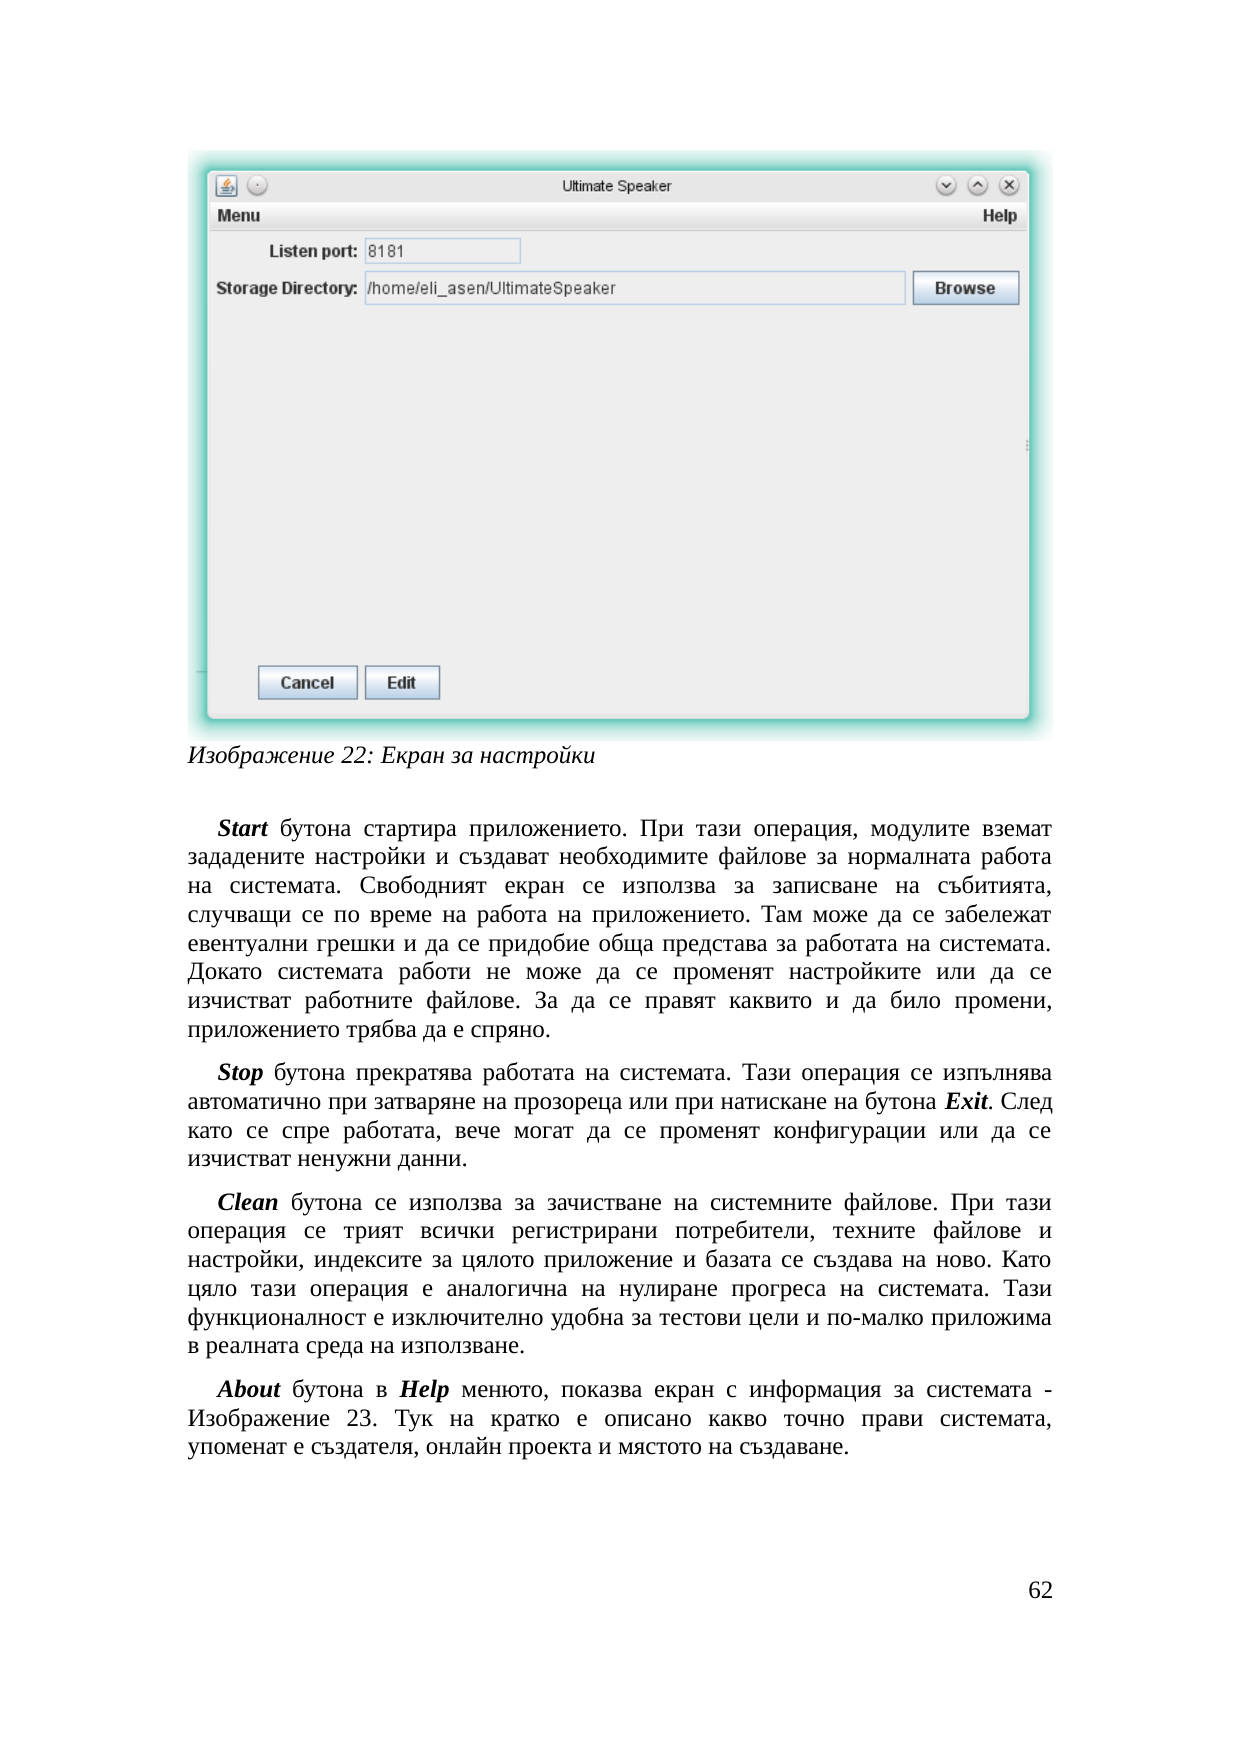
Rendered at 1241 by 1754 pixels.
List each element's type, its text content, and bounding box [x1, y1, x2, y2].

text Stop бутона прекратява работата на системата. Тази операция се изпълнява автоматично при затваряне на прозореца или при натискане на бутона Exit. След като се спре работата, вече могат да се променят конфигурации или да се изчистват ненужни данни. [187, 1057, 1053, 1172]
text About бутона в Help менюто, показва екран с информация за системата - Изображение 23. Тук на кратко е описано какво точно прави системата, упоменат е създателя, онлайн проекта и мястото на създаване. [187, 1374, 1053, 1460]
text Изображение 22: Екран за настройки [187, 741, 1053, 769]
text Start бутона стартира приложението. При тази операция, модулите вземат зададените настройки и създават необходимите файлове за нормалната работа на системата. Свободният екран се използва за записване на събитията, случващи се по време на работа на приложението. Там може да се забележат евентуални грешки и да се придобие обща представа за работата на системата. Докато системата работи не може да се променят настройките или да се изчистват работните файлове. За да се правят каквито и да било промени, приложението трябва да е спряно. [187, 813, 1053, 1043]
picture [187, 150, 1053, 741]
text Clean бутона се използва за зачистване на системните файлове. При тази операция се трият всички регистрирани потребители, техните файлове и настройки, индексите за цялото приложение и базата се създава на ново. Като цяло тази операция е аналогична на нулиране прогреса на системата. Тази функционалност е изключително удобна за тестови цели и по-малко приложима в реалната среда на използване. [187, 1187, 1053, 1359]
